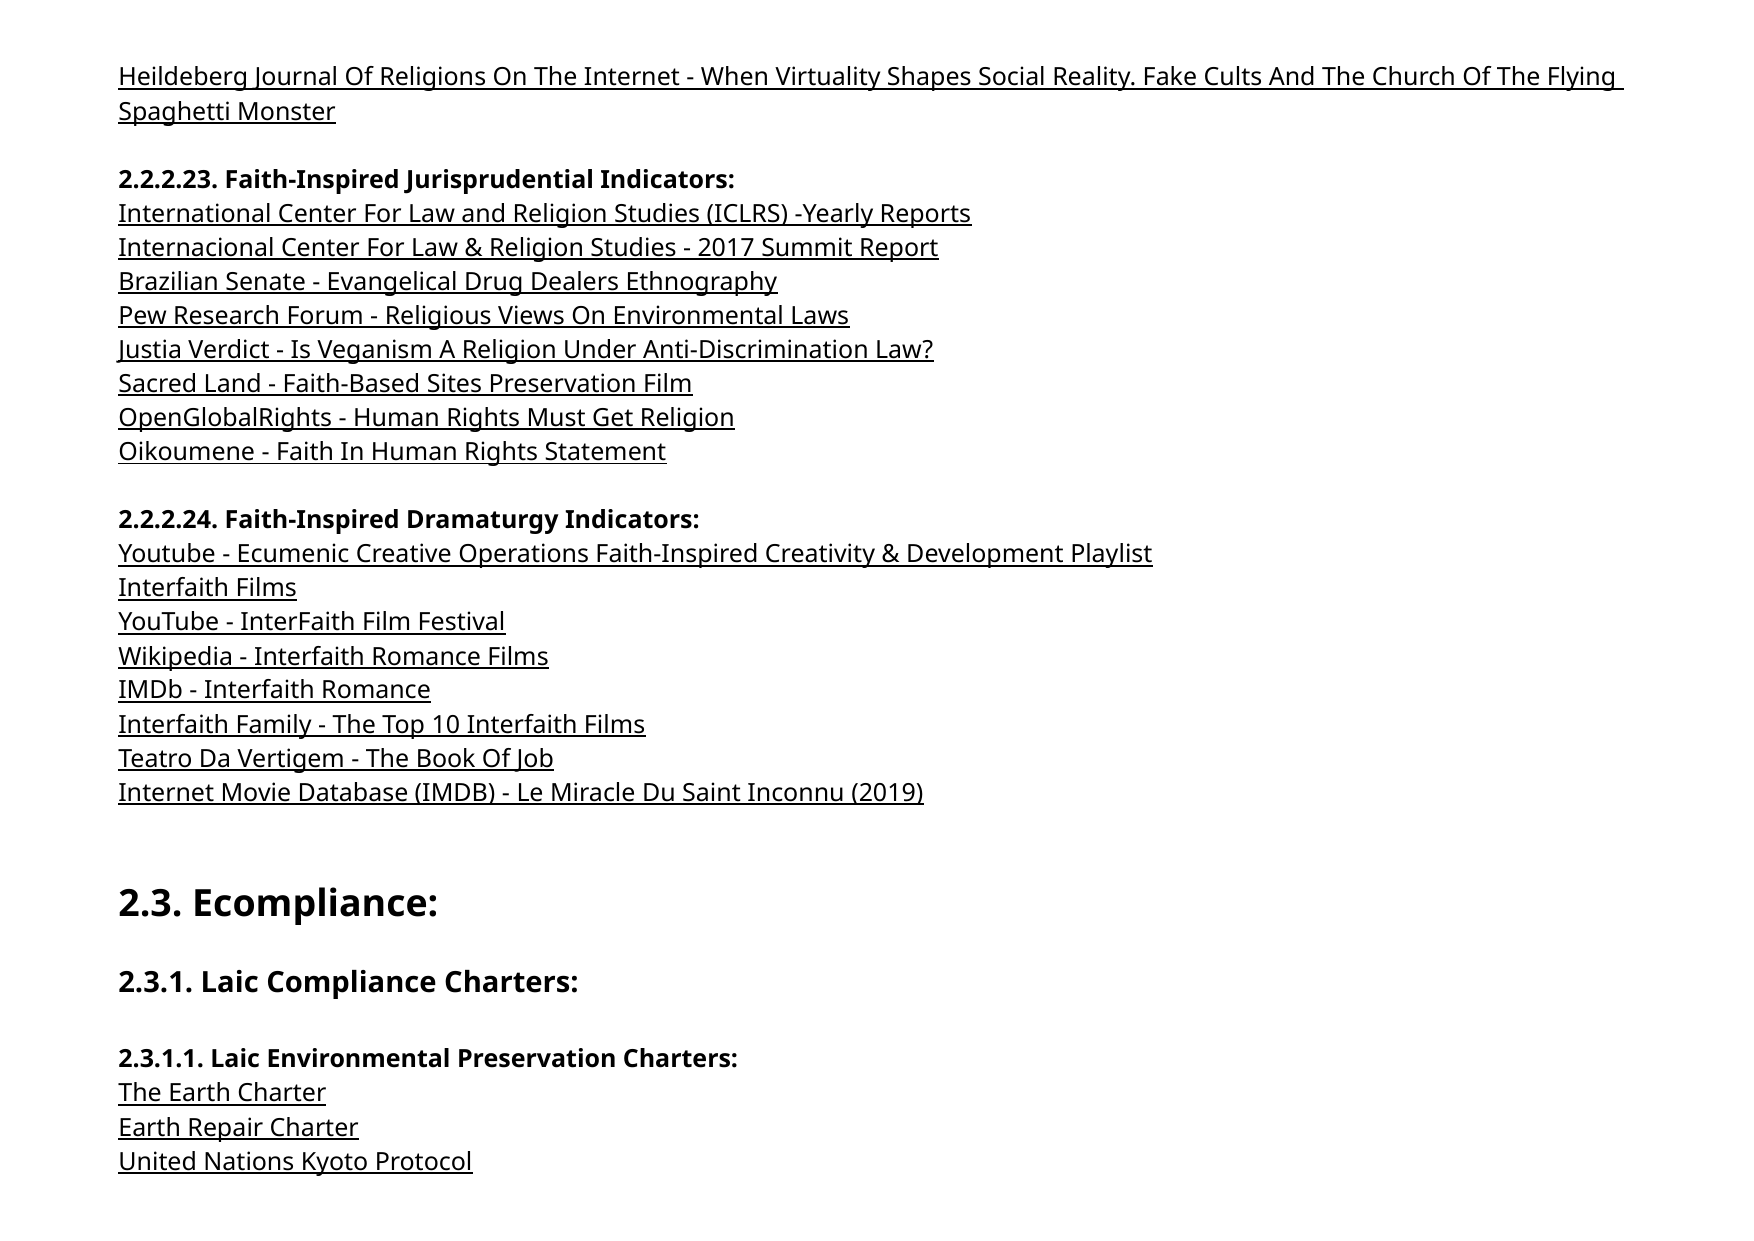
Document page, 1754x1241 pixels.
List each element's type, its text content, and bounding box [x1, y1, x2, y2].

subtitle Justia Verdict - Is Veganism A Religion Under Anti-Discrimination Law? [118, 332, 1695, 366]
subtitle Wikipedia - Interfaith Romance Films [118, 638, 1695, 672]
subtitle 2.3.1.1. Laic Environmental Preservation Charters: [118, 1041, 1695, 1075]
subtitle Teatro Da Vertigem - The Book Of Job [118, 740, 1695, 774]
subtitle Brazilian Senate - Evangelical Drug Dealers Ethnography [118, 263, 1695, 297]
subtitle Earth Repair Charter [118, 1109, 1695, 1143]
subtitle 2.2.2.23. Faith-Inspired Jurisprudential Indicators: [118, 161, 1695, 195]
subtitle Internacional Center For Law & Religion Studies - 2017 Summit Report [118, 229, 1695, 263]
subtitle YouTube - InterFaith Film Festival [118, 604, 1695, 638]
subtitle Internet Movie Database (IMDB) - Le Miracle Du Saint Inconnu (2019) [118, 774, 1695, 808]
subtitle Interfaith Films [118, 570, 1695, 604]
subtitle IMDb - Interfaith Romance [118, 672, 1695, 706]
subtitle 2.3.1. Laic Compliance Charters: [118, 962, 1695, 1001]
subtitle United Nations Kyoto Protocol [118, 1143, 1695, 1177]
subtitle Interfaith Family - The Top 10 Interfaith Films [118, 706, 1695, 740]
subtitle 2.3. Ecompliance: [118, 877, 1695, 928]
subtitle The Earth Charter [118, 1075, 1695, 1109]
subtitle Pew Research Forum - Religious Views On Environmental Laws [118, 297, 1695, 332]
subtitle Heildeberg Journal Of Religions On The Internet - When Virtuality Shapes Social Reality. Fake Cults And The Church Of The Flying Spaghetti Monster [118, 59, 1695, 127]
subtitle Sacred Land - Faith-Based Sites Preservation Film [118, 366, 1695, 400]
subtitle 2.2.2.24. Faith-Inspired Dramaturgy Indicators: [118, 502, 1695, 536]
subtitle Youtube - Ecumenic Creative Operations Faith-Inspired Creativity & Development Playlist [118, 536, 1695, 570]
subtitle Oikoumene - Faith In Human Rights Statement [118, 434, 1695, 468]
subtitle International Center For Law and Religion Studies (ICLRS) -Yearly Reports [118, 195, 1695, 229]
subtitle OpenGlobalRights - Human Rights Must Get Religion [118, 400, 1695, 434]
